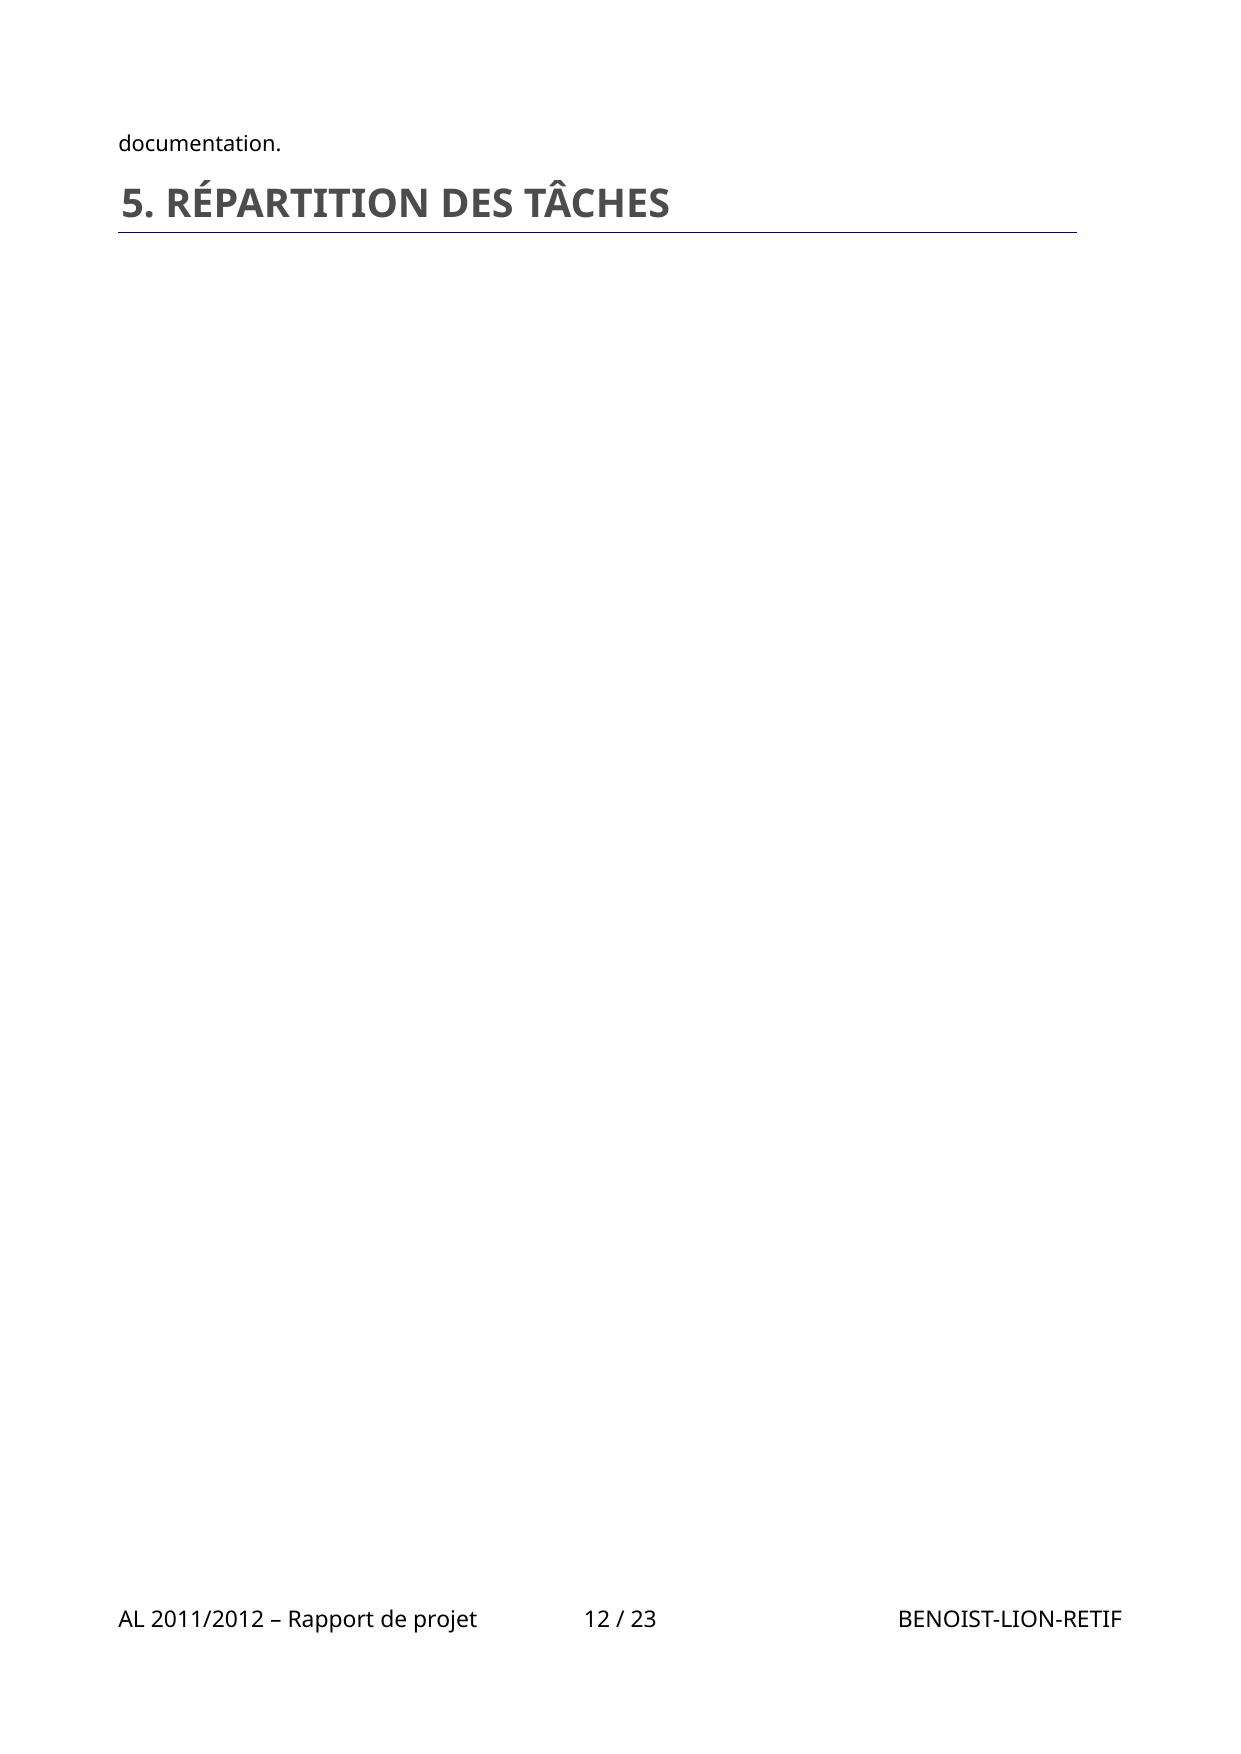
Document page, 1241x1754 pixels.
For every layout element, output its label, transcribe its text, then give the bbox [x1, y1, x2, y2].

text documentation. [118, 118, 1122, 159]
subtitle 5. Répartition DES TÂCHES [118, 172, 1077, 232]
